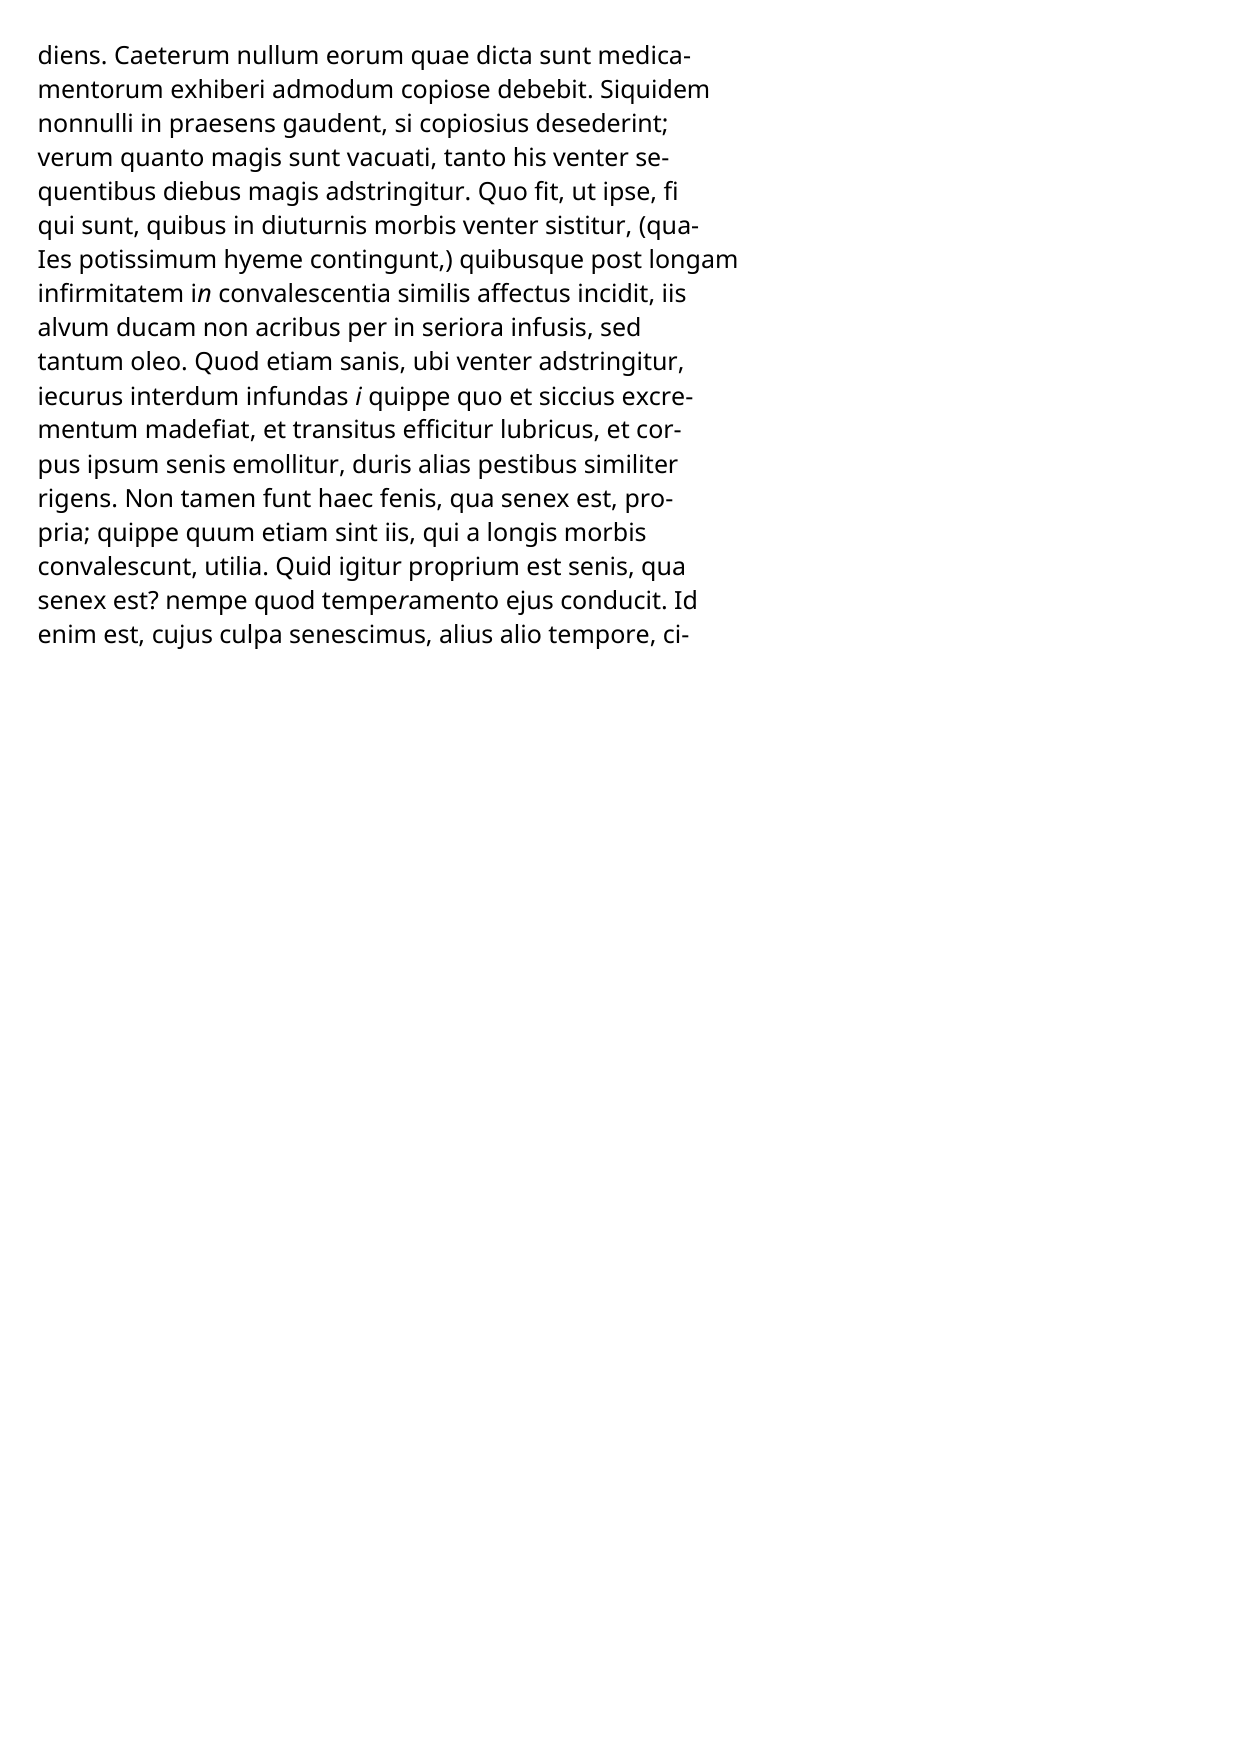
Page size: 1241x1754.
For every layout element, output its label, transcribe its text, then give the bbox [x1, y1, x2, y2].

text diens. Caeterum nullum eorum quae dicta sunt medica- mentorum exhiberi admodum copiose debebit. Siquidem nonnulli in praesens gaudent, si copiosius desederint; verum quanto magis sunt vacuati, tanto his venter se- quentibus diebus magis adstringitur. Quo fit, ut ipse, fi qui sunt, quibus in diuturnis morbis venter sistitur, (qua- Ies potissimum hyeme contingunt,) quibusque post longam infirmitatem in convalescentia similis affectus incidit, iis alvum ducam non acribus per in seriora infusis, sed tantum oleo. Quod etiam sanis, ubi venter adstringitur, iecurus interdum infundas i quippe quo et siccius excre- mentum madefiat, et transitus efficitur lubricus, et cor- pus ipsum senis emollitur, duris alias pestibus similiter rigens. Non tamen funt haec fenis, qua senex est, pro- pria; quippe quum etiam sint iis, qui a longis morbis convalescunt, utilia. Quid igitur proprium est senis, qua senex est? nempe quod temperamento ejus conducit. Id enim est, cujus culpa senescimus, alius alio tempore, ci- [37, 37, 1203, 651]
